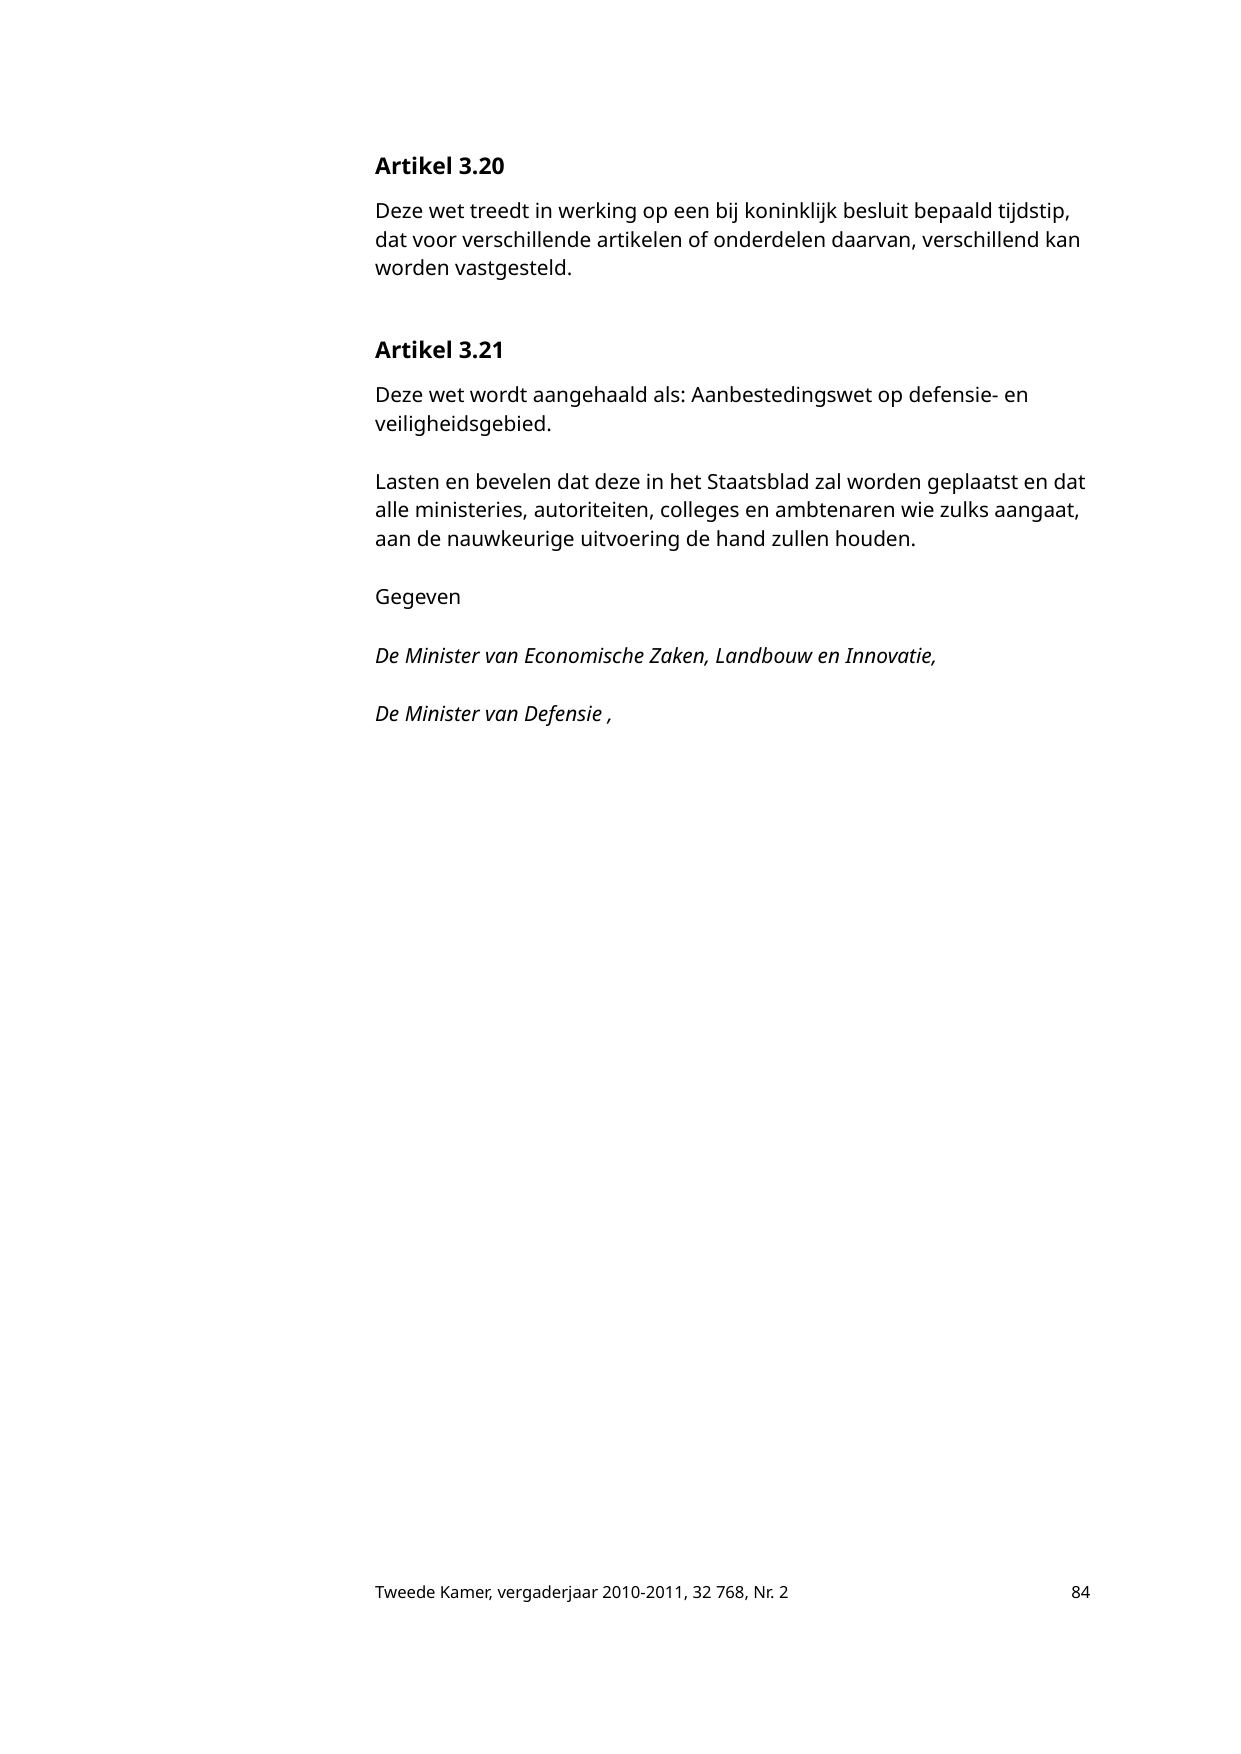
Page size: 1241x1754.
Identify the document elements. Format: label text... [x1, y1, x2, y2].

subtitle Artikel 3.20 [375, 150, 1090, 181]
text Gegeven [375, 582, 1090, 611]
text De Minister van Defensie , [375, 699, 1090, 728]
text Deze wet treedt in werking op een bij koninklijk besluit bepaald tijdstip, dat voor verschillende artikelen of onderdelen daarvan, verschillend kan worden vastgesteld. [375, 196, 1090, 282]
subtitle Artikel 3.21 [375, 334, 1090, 365]
text Deze wet wordt aangehaald als: Aanbestedingswet op defensie- en veiligheidsgebied. [375, 380, 1090, 437]
text De Minister van Economische Zaken, Landbouw en Innovatie, [375, 641, 1090, 669]
text Lasten en bevelen dat deze in het Staatsblad zal worden geplaatst en dat alle ministeries, autoriteiten, colleges en ambtenaren wie zulks aangaat, aan de nauwkeurige uitvoering de hand zullen houden. [375, 467, 1090, 552]
